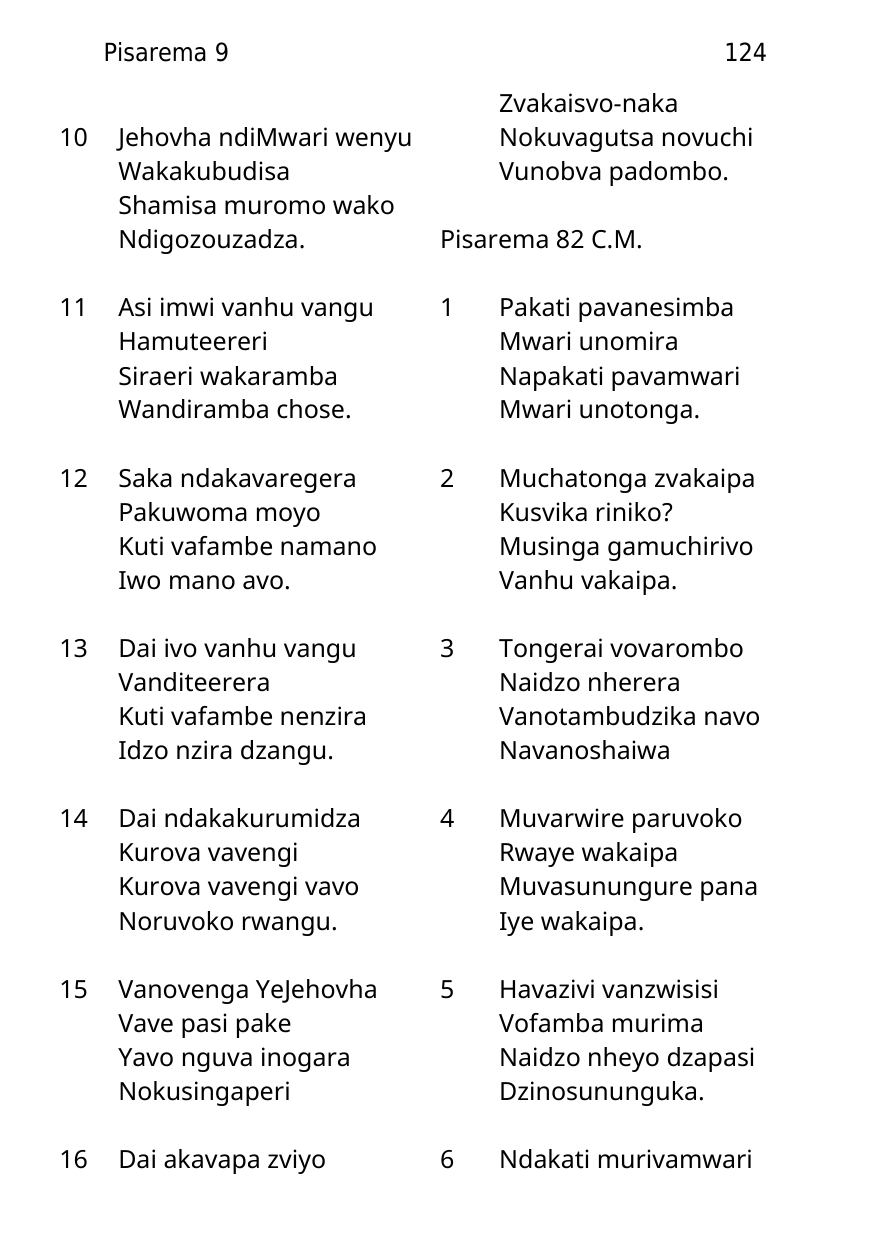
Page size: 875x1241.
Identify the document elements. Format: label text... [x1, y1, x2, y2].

text 16 Dai akavapa zviyo [59, 1142, 434, 1176]
text Ndigozouzadza. [59, 222, 434, 256]
text Iwo mano avo. [59, 562, 434, 597]
text Rwaye wakaipa [440, 835, 815, 869]
text Vofamba murima [440, 1005, 815, 1039]
text Yavo nguva inogara [59, 1039, 434, 1073]
text Kuti vafambe namano [59, 528, 434, 562]
text Pisarema 82 C.M. [440, 222, 815, 256]
text Shamisa muromo wako [59, 188, 434, 222]
text Wakakubudisa [59, 154, 434, 188]
text 6 Ndakati murivamwari [440, 1142, 815, 1176]
text 2 Muchatonga zvakaipa [440, 460, 815, 494]
text Mwari unomira [440, 324, 815, 358]
text Nokusingaperi [59, 1073, 434, 1107]
text Kuti vafambe nenzira [59, 699, 434, 733]
text Noruvoko rwangu. [59, 903, 434, 937]
text 12 Saka ndakavaregera [59, 460, 434, 494]
text Muvasunungure pana [440, 869, 815, 903]
text Hamuteereri [59, 324, 434, 358]
text Naidzo nherera [440, 665, 815, 699]
text 3 Tongerai vovarombo [440, 631, 815, 665]
text Kusvika riniko? [440, 494, 815, 528]
text 15 Vanovenga YeJehovha [59, 971, 434, 1005]
text Navanoshaiwa [440, 733, 815, 767]
text Vanhu vakaipa. [440, 562, 815, 597]
text 11 Asi imwi vanhu vangu [59, 290, 434, 324]
text Naidzo nheyo dzapasi [440, 1039, 815, 1073]
text Pakuwoma moyo [59, 494, 434, 528]
text 14 Dai ndakakurumidza [59, 801, 434, 835]
text Idzo nzira dzangu. [59, 733, 434, 767]
text Kurova vavengi [59, 835, 434, 869]
text Iye wakaipa. [440, 903, 815, 937]
text Nokuvagutsa novuchi [440, 120, 815, 154]
text Musinga gamuchirivo [440, 528, 815, 562]
text 5 Havazivi vanzwisisi [440, 971, 815, 1005]
text Kurova vavengi vavo [59, 869, 434, 903]
text Wandiramba chose. [59, 392, 434, 426]
text Zvakaisvo-naka [440, 86, 815, 120]
text Siraeri wakaramba [59, 358, 434, 392]
text Mwari unotonga. [440, 392, 815, 426]
text Napakati pavamwari [440, 358, 815, 392]
text 1 Pakati pavanesimba [440, 290, 815, 324]
text Vanditeerera [59, 665, 434, 699]
text 13 Dai ivo vanhu vangu [59, 631, 434, 665]
text Vanotambudzika navo [440, 699, 815, 733]
text 10 Jehovha ndiMwari wenyu [59, 120, 434, 154]
text Vunobva padombo. [440, 154, 815, 188]
text Dzinosununguka. [440, 1073, 815, 1107]
text 4 Muvarwire paruvoko [440, 801, 815, 835]
text Vave pasi pake [59, 1005, 434, 1039]
